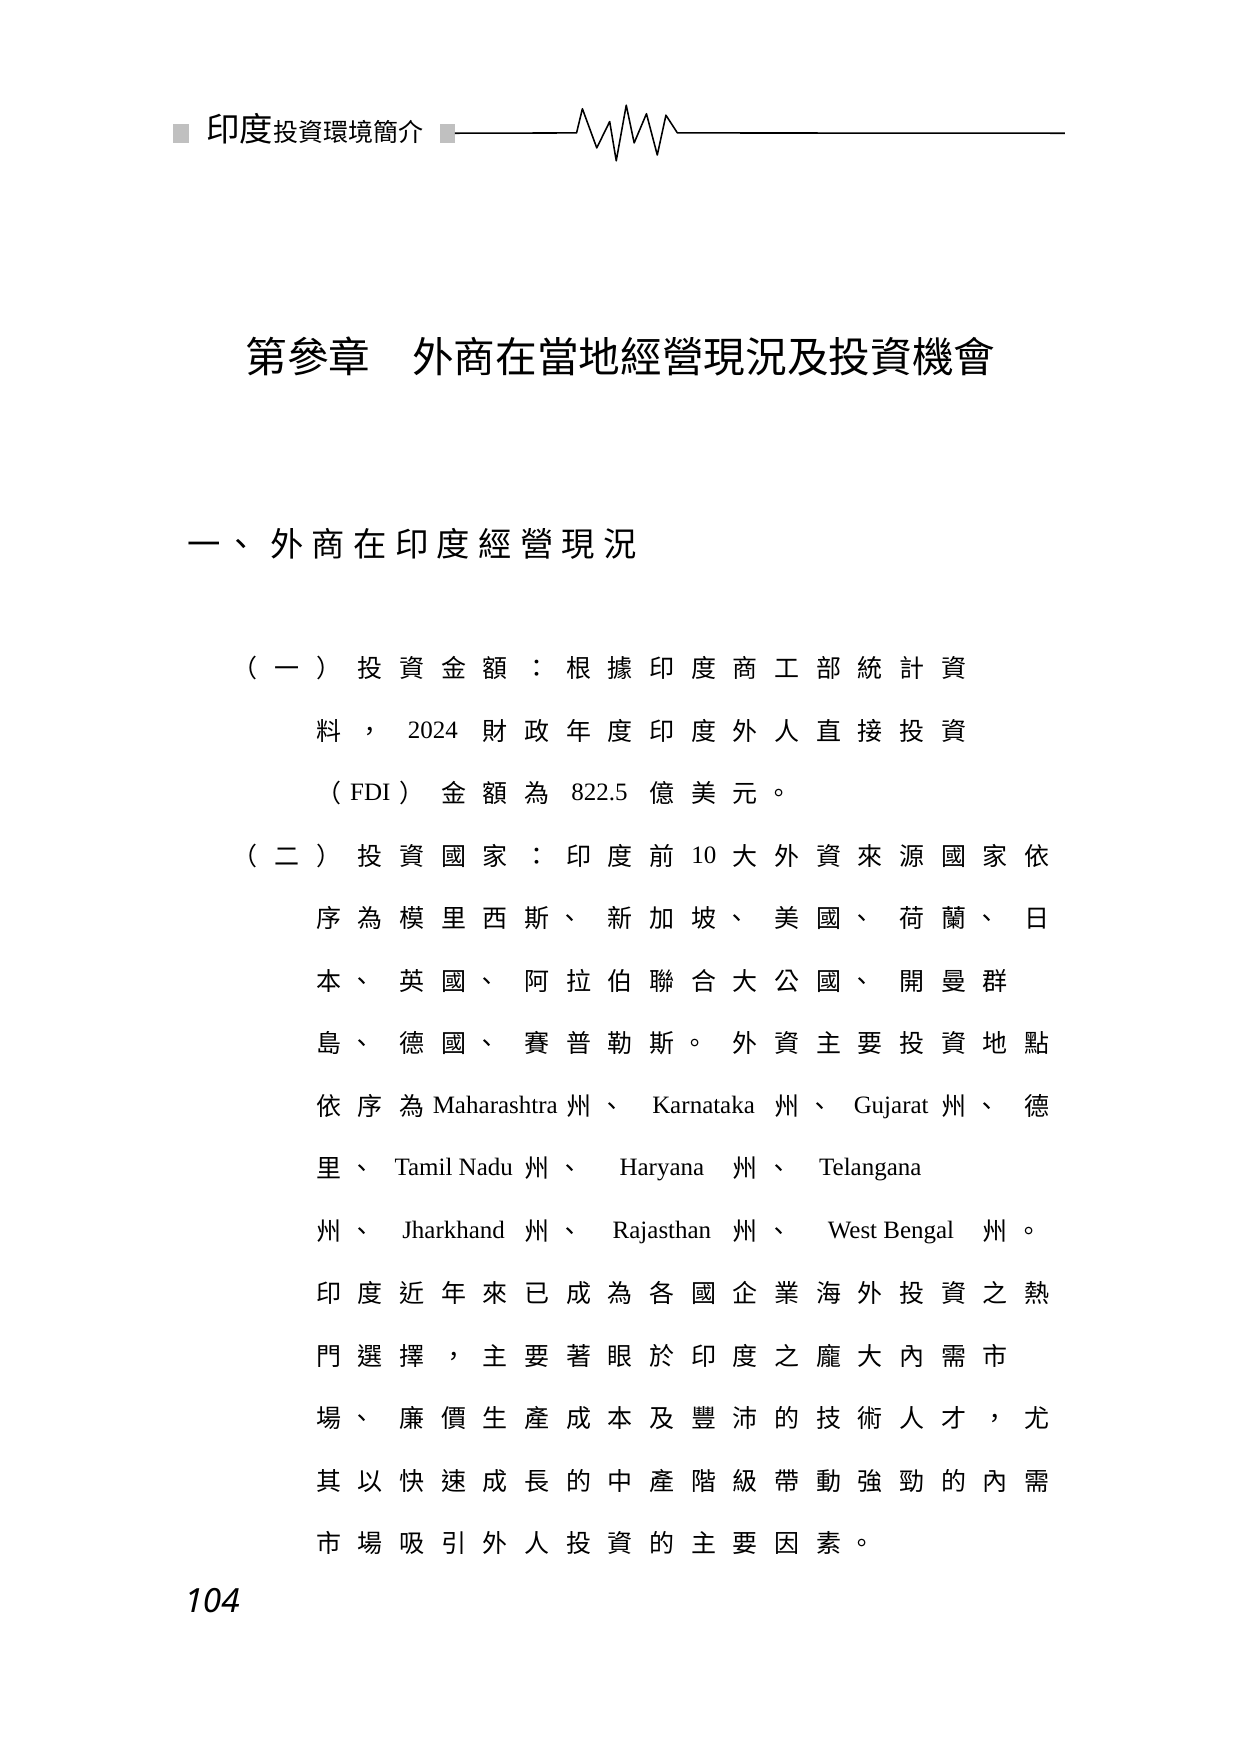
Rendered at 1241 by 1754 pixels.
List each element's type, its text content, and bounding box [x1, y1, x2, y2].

text 第參章 外商在當地經營現況及投資機會 [183, 313, 1058, 375]
text 一、外商在印度經營現況 [183, 500, 1058, 563]
text （二）投資國家：印度前10大外資來源國家依序為模里西斯、新加坡、美國、荷蘭、日本、英國、阿拉伯聯合大公國、開曼群島、德國、賽普勒斯。外資主要投資地點依序為Maharashtra州、Karnataka州、Gujarat州、德里、Tamil Nadu州、Haryana州、Telangana州、Jharkhand州、Rajasthan州、West Bengal州。印度近年來已成為各國企業海外投資之熱門選擇，主要著眼於印度之龐大內需市場、廉價生產成本及豐沛的技術人才，尤其以快速成長的中產階級帶動強勁的內需市場吸引外人投資的主要因素。 [207, 813, 1058, 1563]
text （一）投資金額：根據印度商工部統計資料，2024財政年度印度外人直接投資（FDI）金額為822.5億美元。 [207, 625, 1058, 813]
